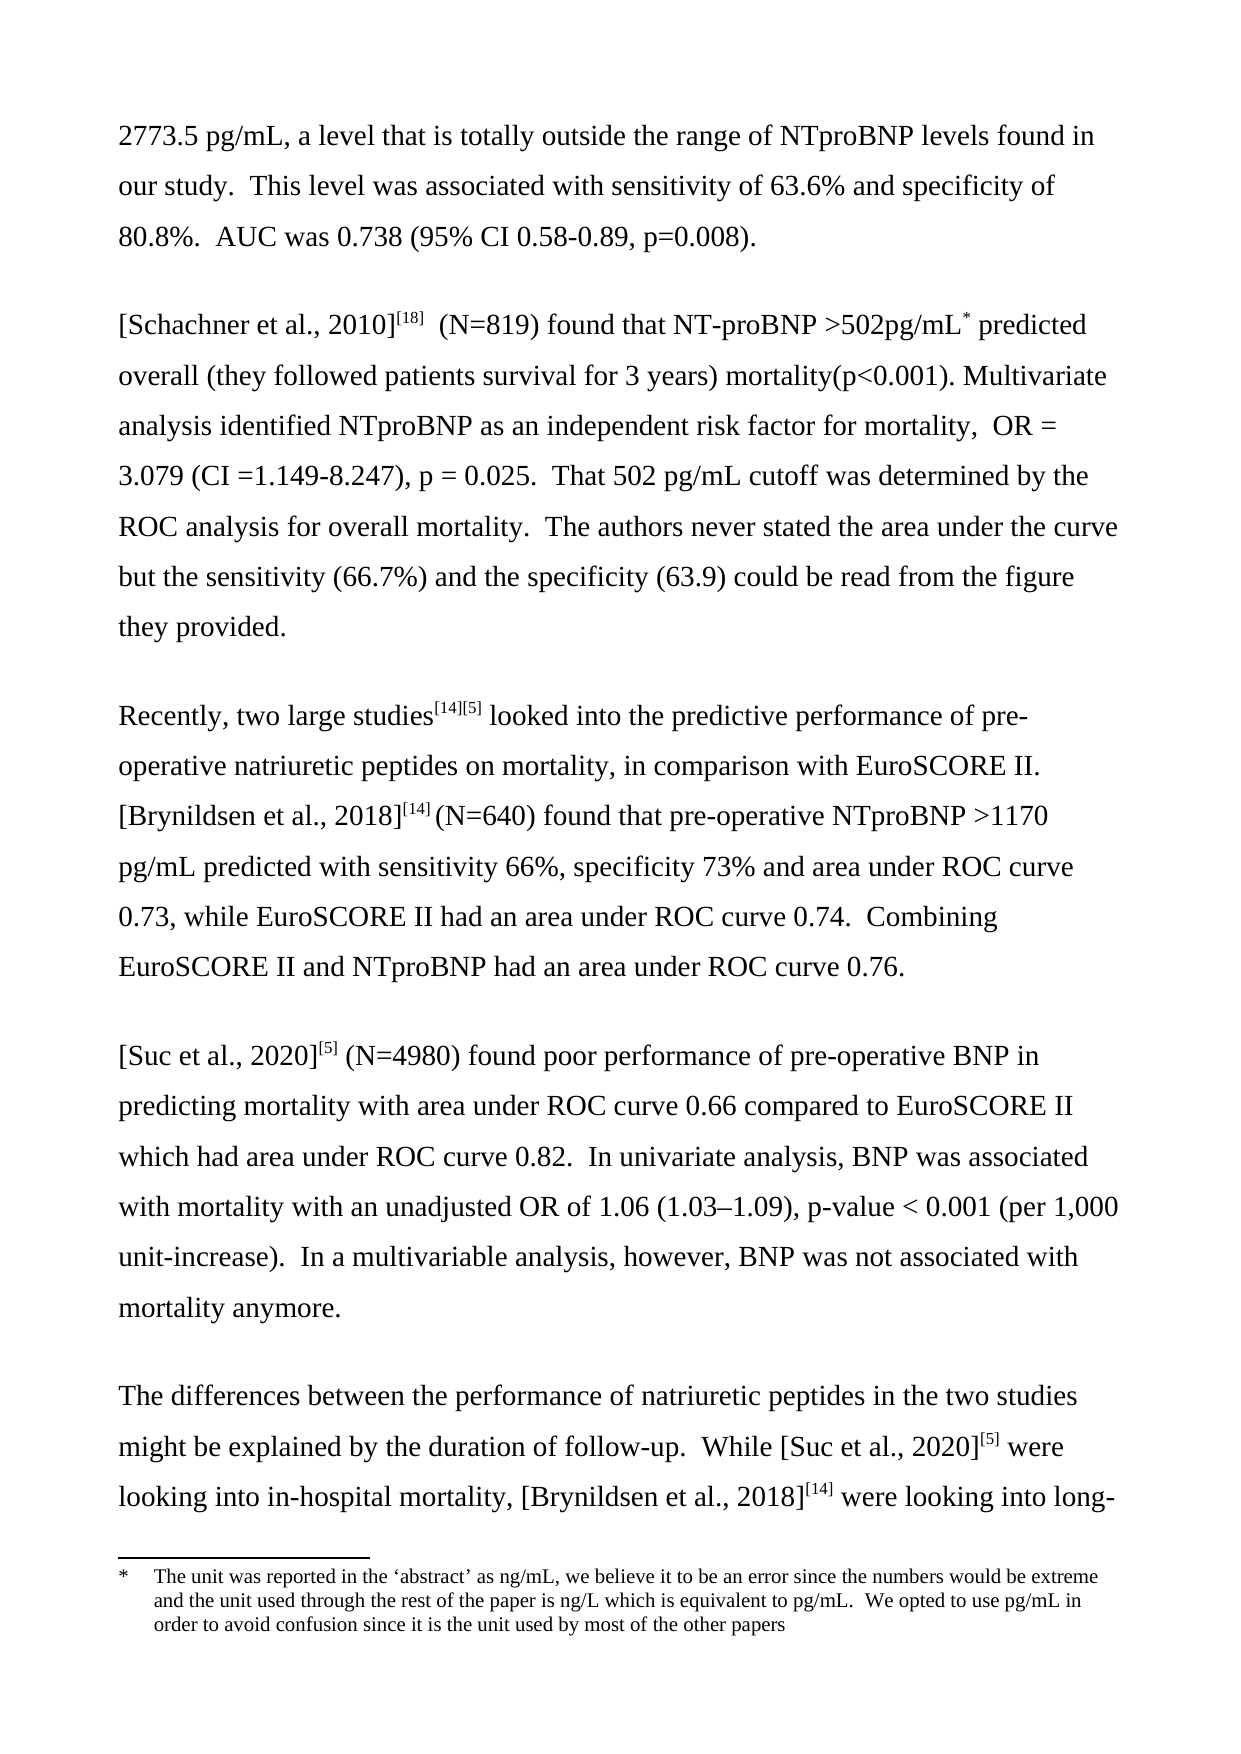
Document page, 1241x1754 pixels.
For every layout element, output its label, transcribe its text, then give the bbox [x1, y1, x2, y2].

text Recently, two large studies[14][5] looked into the predictive performance of pre-operative natriuretic peptides on mortality, in comparison with EuroSCORE II. [Brynildsen et al., 2018][14] (N=640) found that pre-operative NTproBNP >1170 pg/mL predicted with sensitivity 66%, specificity 73% and area under ROC curve 0.73, while EuroSCORE II had an area under ROC curve 0.74. Combining EuroSCORE II and NTproBNP had an area under ROC curve 0.76. [118, 698, 1122, 983]
text The differences between the performance of natriuretic peptides in the two studies might be explained by the duration of follow-up. While [Suc et al., 2020][5] were looking into in-hospital mortality, [Brynildsen et al., 2018][14] were looking into long- [118, 1378, 1122, 1512]
text The unit was reported in the ‘abstract’ as ng/mL, we believe it to be an error since the numbers would be extreme and the unit used through the rest of the paper is ng/L which is equivalent to pg/mL. We opted to use pg/mL in order to avoid confusion since it is the unit used by most of the other papers [118, 1564, 1122, 1636]
text [Schachner et al., 2010][18] (N=819) found that NT-proBNP >502pg/mL predicted overall (they followed patients survival for 3 years) mortality(p<0.001). Multivariate analysis identified NTproBNP as an independent risk factor for mortality, OR = 3.079 (CI =1.149-8.247), p = 0.025. That 502 pg/mL cutoff was determined by the ROC analysis for overall mortality. The authors never stated the area under the curve but the sensitivity (66.7%) and the specificity (63.9) could be read from the figure they provided. [118, 307, 1122, 643]
text 2773.5 pg/mL, a level that is totally outside the range of NTproBNP levels found in our study. This level was associated with sensitivity of 63.6% and specificity of 80.8%. AUC was 0.738 (95% CI 0.58-0.89, p=0.008). [118, 118, 1122, 252]
text [Suc et al., 2020][5] (N=4980) found poor performance of pre-operative BNP in predicting mortality with area under ROC curve 0.66 compared to EuroSCORE II which had area under ROC curve 0.82. In univariate analysis, BNP was associated with mortality with an unadjusted OR of 1.06 (1.03–1.09), p-value < 0.001 (per 1,000 unit-increase). In a multivariable analysis, however, BNP was not associated with mortality anymore. [118, 1038, 1122, 1323]
